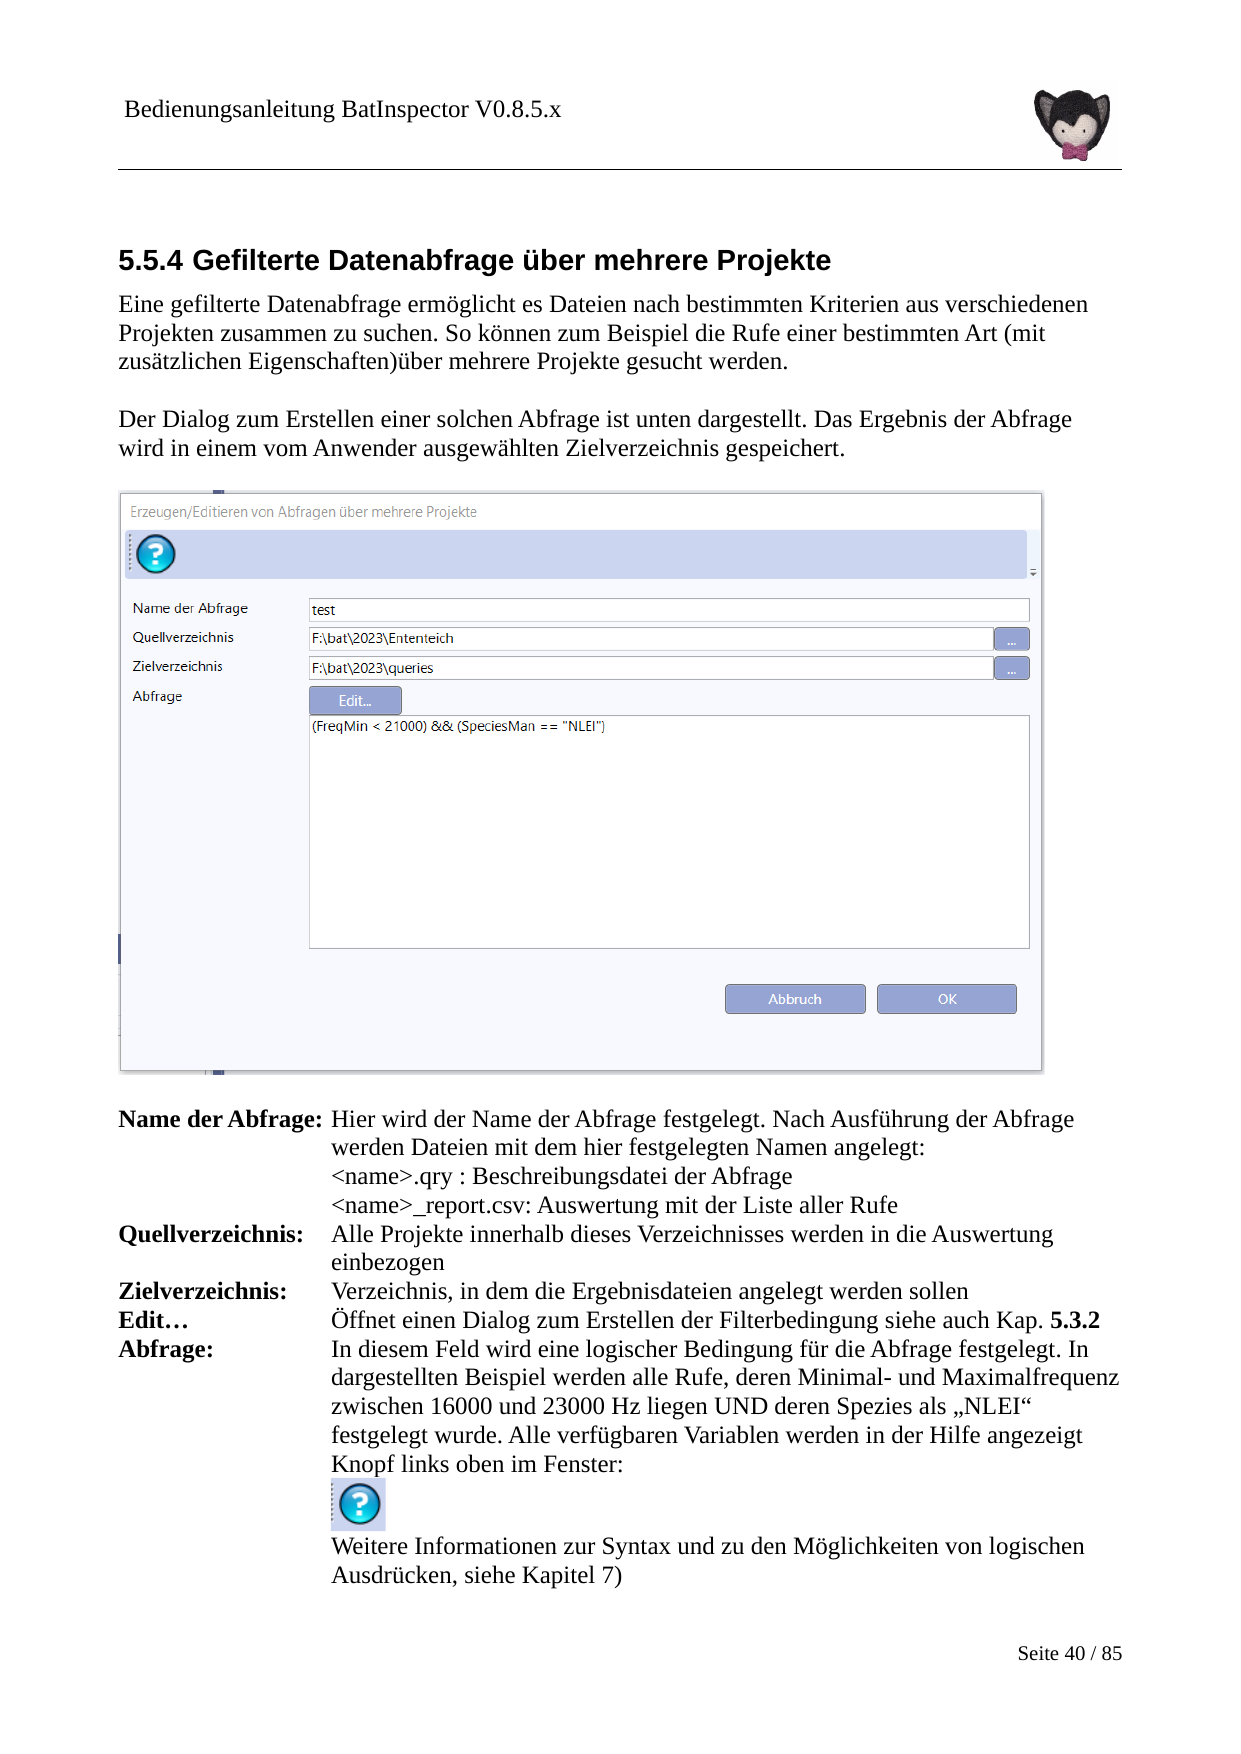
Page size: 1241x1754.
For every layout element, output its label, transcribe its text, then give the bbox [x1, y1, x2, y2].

text Name der Abfrage: Hier wird der Name der Abfrage festgelegt. Nach Ausführung der Abfrage werden Dateien mit dem hier festgelegten Namen angelegt: <name>.qry : Beschreibungsdatei der Abfrage <name>_report.csv: Auswertung mit der Liste aller Rufe [118, 1104, 1122, 1219]
text Eine gefilterte Datenabfrage ermöglicht es Dateien nach bestimmten Kriterien aus verschiedenen Projekten zusammen zu suchen. So können zum Beispiel die Rufe einer bestimmten Art (mit zusätzlichen Eigenschaften)über mehrere Projekte gesucht werden. [118, 289, 1122, 375]
text Der Dialog zum Erstellen einer solchen Abfrage ist unten dargestellt. Das Ergebnis der Abfrage wird in einem vom Anwender ausgewählten Zielverzeichnis gespeichert. [118, 404, 1122, 461]
subtitle Gefilterte Datenabfrage über mehrere Projekte [118, 243, 1122, 276]
text Quellverzeichnis: Alle Projekte innerhalb dieses Verzeichnisses werden in die Auswertung einbezogen [118, 1219, 1122, 1276]
text Abfrage: In diesem Feld wird eine logischer Bedingung für die Abfrage festgelegt. In dargestellten Beispiel werden alle Rufe, deren Minimal- und Maximalfrequenz zwischen 16000 und 23000 Hz liegen UND deren Spezies als „NLEI“ festgelegt wurde. Alle verfügbaren Variablen werden in der Hilfe angezeigt Knopf links oben im Fenster: Weitere Informationen zur Syntax und zu den Möglichkeiten von logischen Ausdrücken, siehe Kapitel 7) [118, 1334, 1122, 1589]
picture [330, 1477, 386, 1532]
picture [1030, 80, 1119, 169]
text Zielverzeichnis: Verzeichnis, in dem die Ergebnisdateien angelegt werden sollen [118, 1276, 1122, 1305]
picture [118, 490, 1045, 1075]
text Edit… Öffnet einen Dialog zum Erstellen der Filterbedingung siehe auch Kap. 5.3.2 [118, 1305, 1122, 1334]
